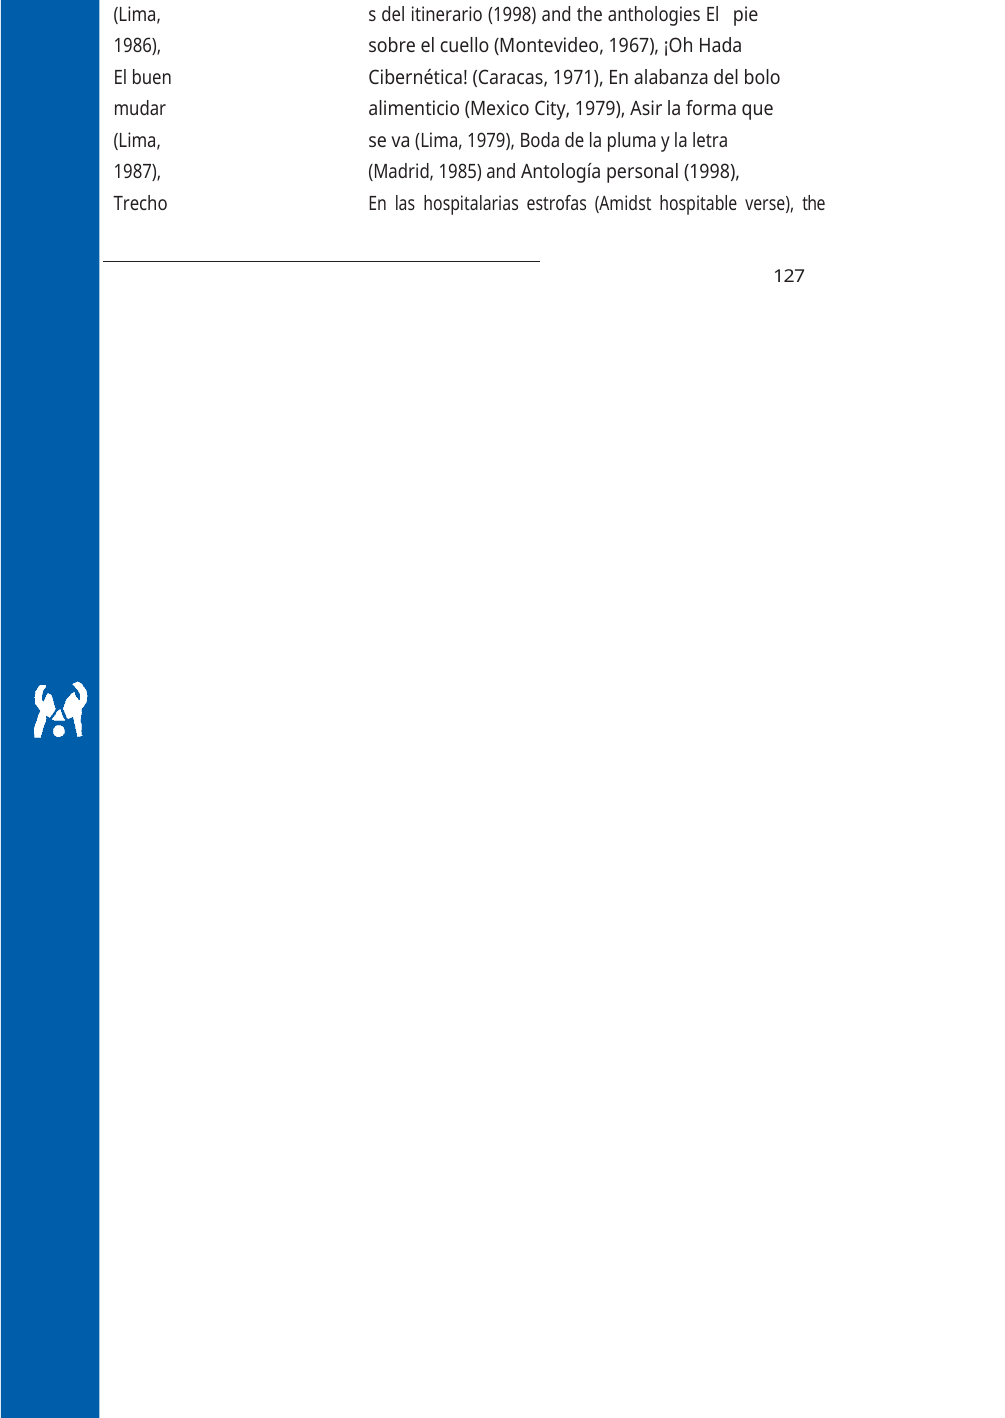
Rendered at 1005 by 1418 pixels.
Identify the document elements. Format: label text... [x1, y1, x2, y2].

text (Lima, 1986), El buen mudar (Lima, 1987), Trecho [113, 0, 173, 216]
text s del itinerario (1998) and the anthologies El pie sobre el cuello (Montevideo, 1967), ¡Oh Hada Cibernética! (Caracas, 1971), En alabanza del bolo alimenticio (Mexico City, 1979), Asir la forma que se va (Lima, 1979), Boda de la pluma y la letra (Madrid, 1985) and Antología personal (1998), [368, 0, 793, 185]
text En las hospitalarias estrofas (Amidst hospitable verse), the [368, 189, 975, 216]
text 127 [103, 264, 806, 288]
